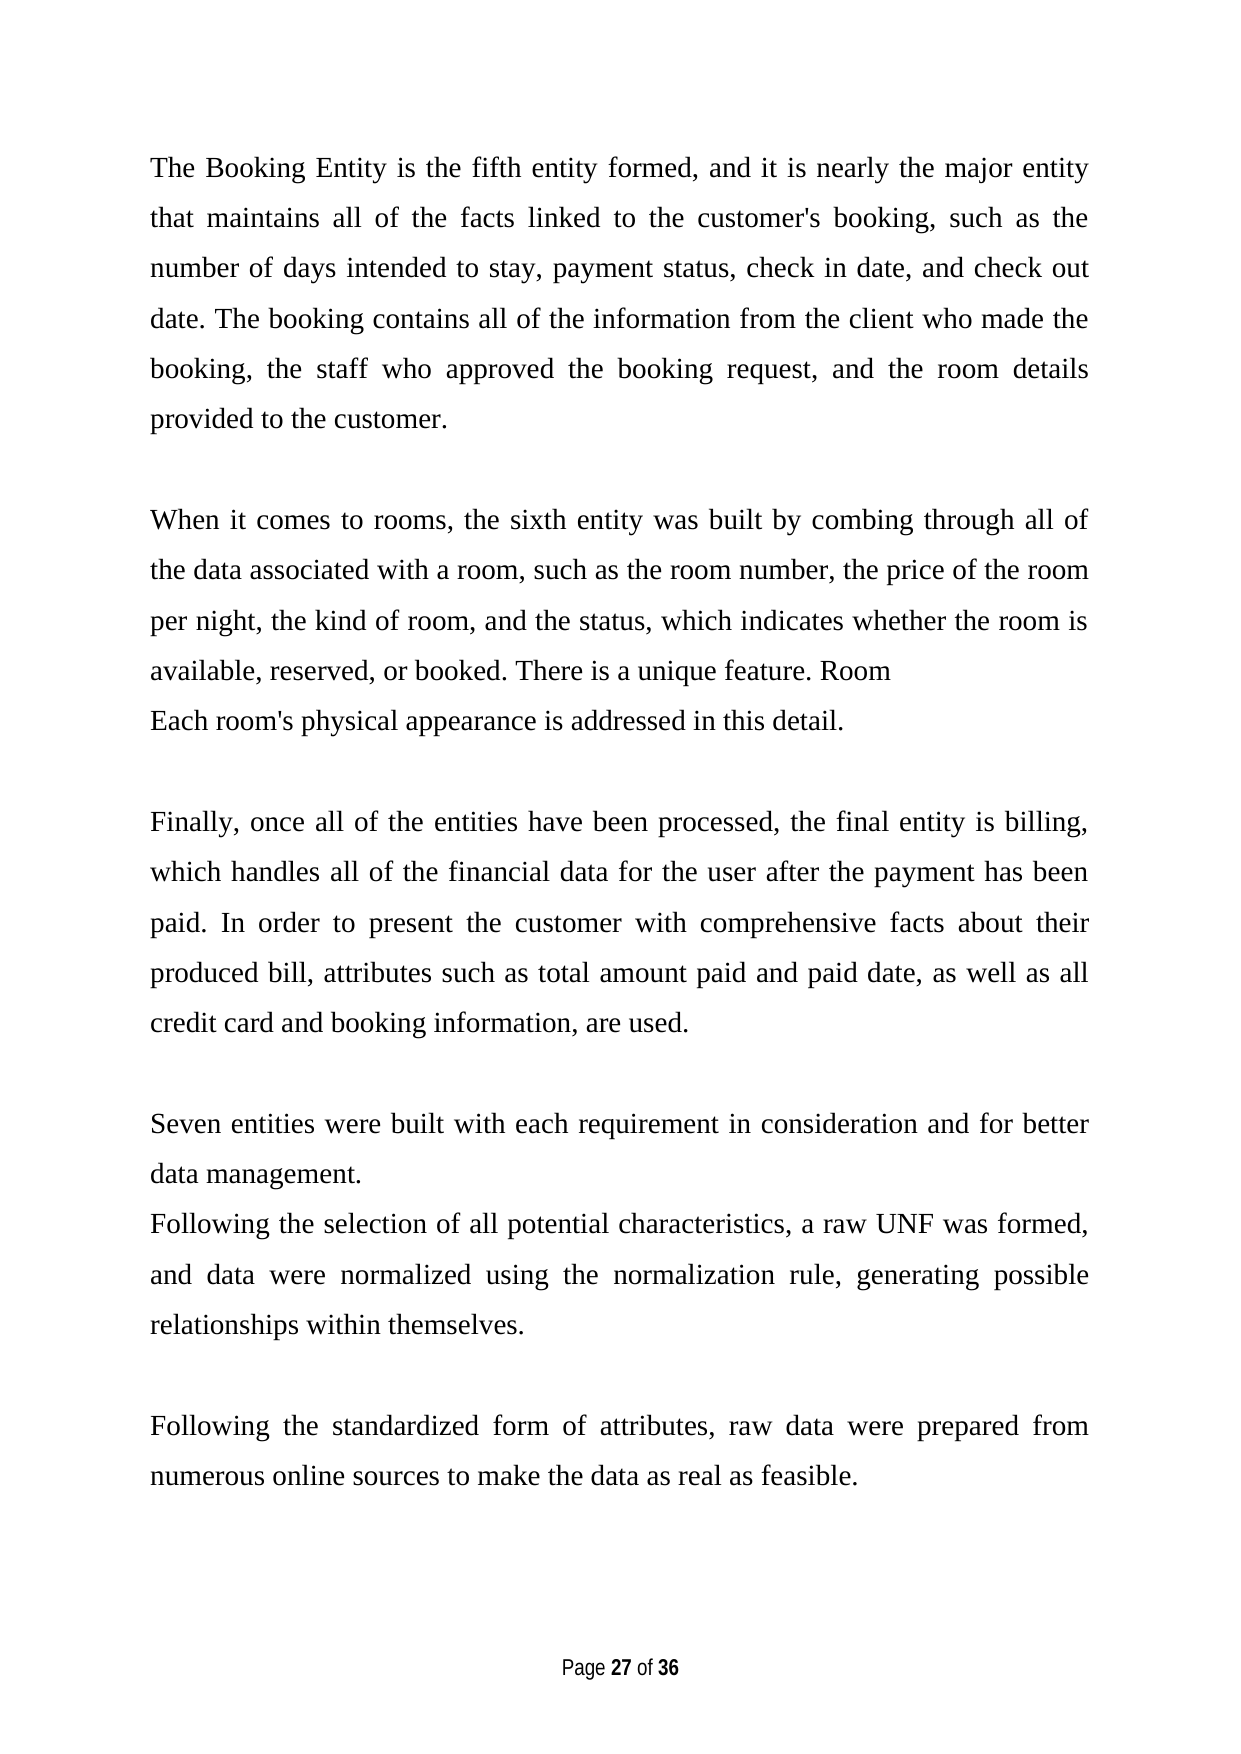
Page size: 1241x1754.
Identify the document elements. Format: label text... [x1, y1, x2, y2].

text Following the standardized form of attributes, raw data were prepared from numerous online sources to make the data as real as feasible. [150, 1408, 1090, 1492]
text Seven entities were built with each requirement in consideration and for better data management. [150, 1106, 1090, 1190]
text Each room's physical appearance is addressed in this detail. [150, 703, 1090, 737]
text When it comes to rooms, the sixth entity was built by combing through all of the data associated with a room, such as the room number, the price of the room per night, the kind of room, and the status, which indicates whether the room is available, reserved, or booked. There is a unique feature. Room [150, 502, 1090, 687]
text Following the selection of all potential characteristics, a raw UNF was formed, and data were normalized using the normalization rule, generating possible relationships within themselves. [150, 1207, 1090, 1341]
text Finally, once all of the entities have been processed, the final entity is billing, which handles all of the financial data for the user after the payment has been paid. In order to present the customer with comprehensive facts about their produced bill, attributes such as total amount paid and paid date, as well as all credit card and booking information, are used. [150, 804, 1090, 1039]
text The Booking Entity is the fifth entity formed, and it is nearly the major entity that maintains all of the facts linked to the customer's booking, such as the number of days intended to stay, payment status, check in date, and check out date. The booking contains all of the information from the client who made the booking, the staff who approved the booking request, and the room details provided to the customer. [150, 150, 1090, 435]
